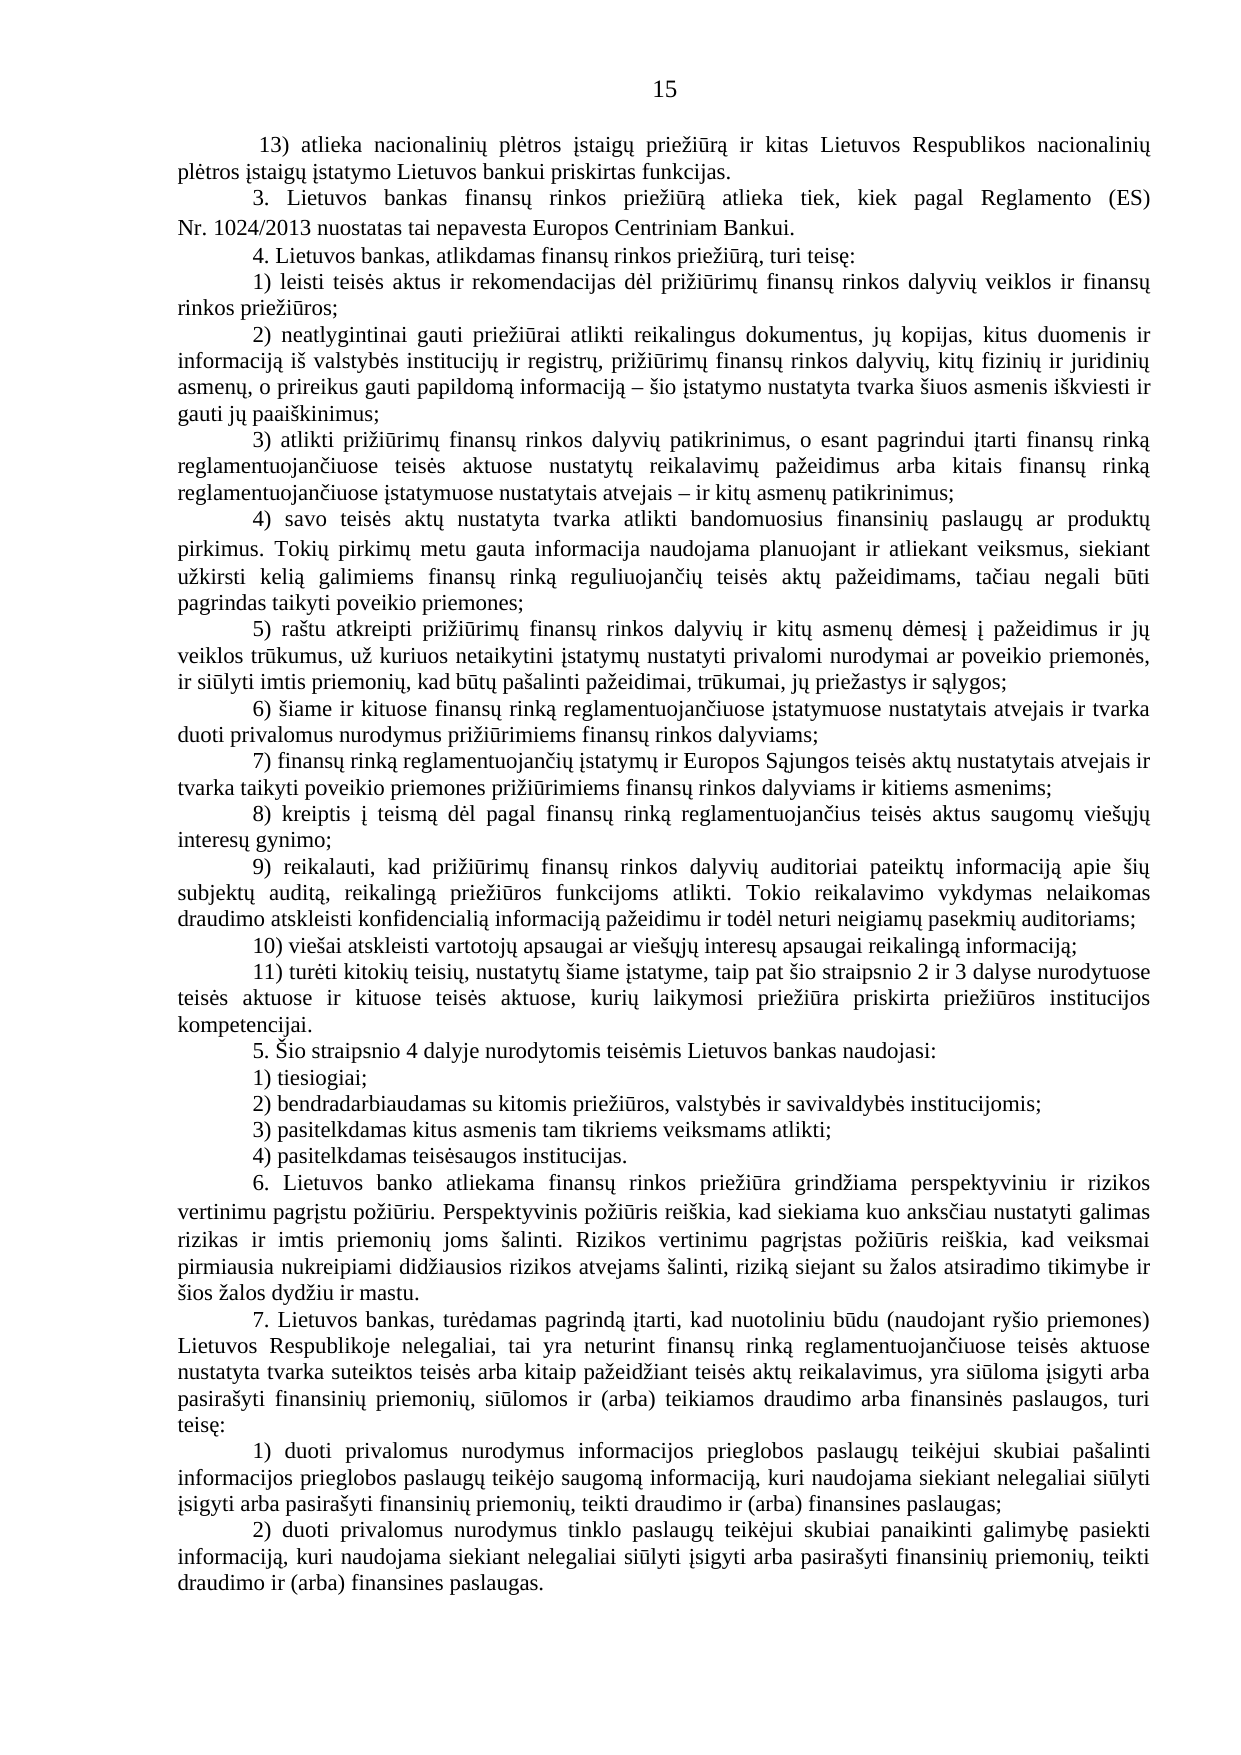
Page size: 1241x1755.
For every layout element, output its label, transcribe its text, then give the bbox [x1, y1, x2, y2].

text 1) tiesiogiai; [177, 1063, 1152, 1090]
text 11) turėti kitokių teisių, nustatytų šiame įstatyme, taip pat šio straipsnio 2 ir 3 dalyse nurodytuose teisės aktuose ir kituose teisės aktuose, kurių laikymosi priežiūra priskirta priežiūros institucijos kompetencijai. [177, 958, 1152, 1037]
text 10) viešai atskleisti vartotojų apsaugai ar viešųjų interesų apsaugai reikalingą informaciją; [177, 932, 1152, 958]
text 2) duoti privalomus nurodymus tinklo paslaugų teikėjui skubiai panaikinti galimybę pasiekti informaciją, kuri naudojama siekiant nelegaliai siūlyti įsigyti arba pasirašyti finansinių priemonių, teikti draudimo ir (arba) finansines paslaugas. [177, 1516, 1152, 1596]
text 9) reikalauti, kad prižiūrimų finansų rinkos dalyvių auditoriai pateiktų informaciją apie šių subjektų auditą, reikalingą priežiūros funkcijoms atlikti. Tokio reikalavimo vykdymas nelaikomas draudimo atskleisti konfidencialią informaciją pažeidimu ir todėl neturi neigiamų pasekmių auditoriams; [177, 853, 1152, 932]
text 3) atlikti prižiūrimų finansų rinkos dalyvių patikrinimus, o esant pagrindui įtarti finansų rinką reglamentuojančiuose teisės aktuose nustatytų reikalavimų pažeidimus arba kitais finansų rinką reglamentuojančiuose įstatymuose nustatytais atvejais – ir kitų asmenų patikrinimus; [177, 426, 1152, 505]
text 2) bendradarbiaudamas su kitomis priežiūros, valstybės ir savivaldybės institucijomis; [177, 1090, 1152, 1116]
text 7. Lietuvos bankas, turėdamas pagrindą įtarti, kad nuotoliniu būdu (naudojant ryšio priemones) Lietuvos Respublikoje nelegaliai, tai yra neturint finansų rinką reglamentuojančiuose teisės aktuose nustatyta tvarka suteiktos teisės arba kitaip pažeidžiant teisės aktų reikalavimus, yra siūloma įsigyti arba pasirašyti finansinių priemonių, siūlomos ir (arba) teikiamos draudimo arba finansinės paslaugos, turi teisę: [177, 1306, 1152, 1437]
text 13) atlieka nacionalinių plėtros įstaigų priežiūrą ir kitas Lietuvos Respublikos nacionalinių plėtros įstaigų įstatymo Lietuvos bankui priskirtas funkcijas. [177, 131, 1152, 184]
text 2) neatlygintinai gauti priežiūrai atlikti reikalingus dokumentus, jų kopijas, kitus duomenis ir informaciją iš valstybės institucijų ir registrų, prižiūrimų finansų rinkos dalyvių, kitų fizinių ir juridinių asmenų, o prireikus gauti papildomą informaciją – šio įstatymo nustatyta tvarka šiuos asmenis iškviesti ir gauti jų paaiškinimus; [177, 321, 1152, 426]
text 1) duoti privalomus nurodymus informacijos prieglobos paslaugų teikėjui skubiai pašalinti informacijos prieglobos paslaugų teikėjo saugomą informaciją, kuri naudojama siekiant nelegaliai siūlyti įsigyti arba pasirašyti finansinių priemonių, teikti draudimo ir (arba) finansines paslaugas; [177, 1437, 1152, 1516]
text 1) leisti teisės aktus ir rekomendacijas dėl prižiūrimų finansų rinkos dalyvių veiklos ir finansų rinkos priežiūros; [177, 268, 1152, 321]
text 4) savo teisės aktų nustatyta tvarka atlikti bandomuosius finansinių paslaugų ar produktų pirkimus. Tokių pirkimų metu gauta informacija naudojama planuojant ir atliekant veiksmus, siekiant užkirsti kelią galimiems finansų rinką reguliuojančių teisės aktų pažeidimams, tačiau negali būti pagrindas taikyti poveikio priemones; [177, 505, 1152, 616]
text 5) raštu atkreipti prižiūrimų finansų rinkos dalyvių ir kitų asmenų dėmesį į pažeidimus ir jų veiklos trūkumus, už kuriuos netaikytini įstatymų nustatyti privalomi nurodymai ar poveikio priemonės, ir siūlyti imtis priemonių, kad būtų pašalinti pažeidimai, trūkumai, jų priežastys ir sąlygos; [177, 616, 1152, 694]
text 6. Lietuvos banko atliekama finansų rinkos priežiūra grindžiama perspektyviniu ir rizikos vertinimu pagrįstu požiūriu. Perspektyvinis požiūris reiškia, kad siekiama kuo anksčiau nustatyti galimas rizikas ir imtis priemonių joms šalinti. Rizikos vertinimu pagrįstas požiūris reiškia, kad veiksmai pirmiausia nukreipiami didžiausios rizikos atvejams šalinti, riziką siejant su žalos atsiradimo tikimybe ir šios žalos dydžiu ir mastu. [177, 1169, 1152, 1306]
text 4. Lietuvos bankas, atlikdamas finansų rinkos priežiūrą, turi teisę: [177, 242, 1152, 268]
text 8) kreiptis į teismą dėl pagal finansų rinką reglamentuojančius teisės aktus saugomų viešųjų interesų gynimo; [177, 800, 1152, 853]
text 6) šiame ir kituose finansų rinką reglamentuojančiuose įstatymuose nustatytais atvejais ir tvarka duoti privalomus nurodymus prižiūrimiems finansų rinkos dalyviams; [177, 694, 1152, 747]
text 7) finansų rinką reglamentuojančių įstatymų ir Europos Sąjungos teisės aktų nustatytais atvejais ir tvarka taikyti poveikio priemones prižiūrimiems finansų rinkos dalyviams ir kitiems asmenims; [177, 747, 1152, 800]
text 3. Lietuvos bankas finansų rinkos priežiūrą atlieka tiek, kiek pagal Reglamento (ES) Nr. 1024/2013 nuostatas tai nepavesta Europos Centriniam Bankui. [177, 184, 1152, 242]
text 3) pasitelkdamas kitus asmenis tam tikriems veiksmams atlikti; [177, 1116, 1152, 1143]
text 4) pasitelkdamas teisėsaugos institucijas. [177, 1143, 1152, 1169]
text 5. Šio straipsnio 4 dalyje nurodytomis teisėmis Lietuvos bankas naudojasi: [177, 1037, 1152, 1063]
